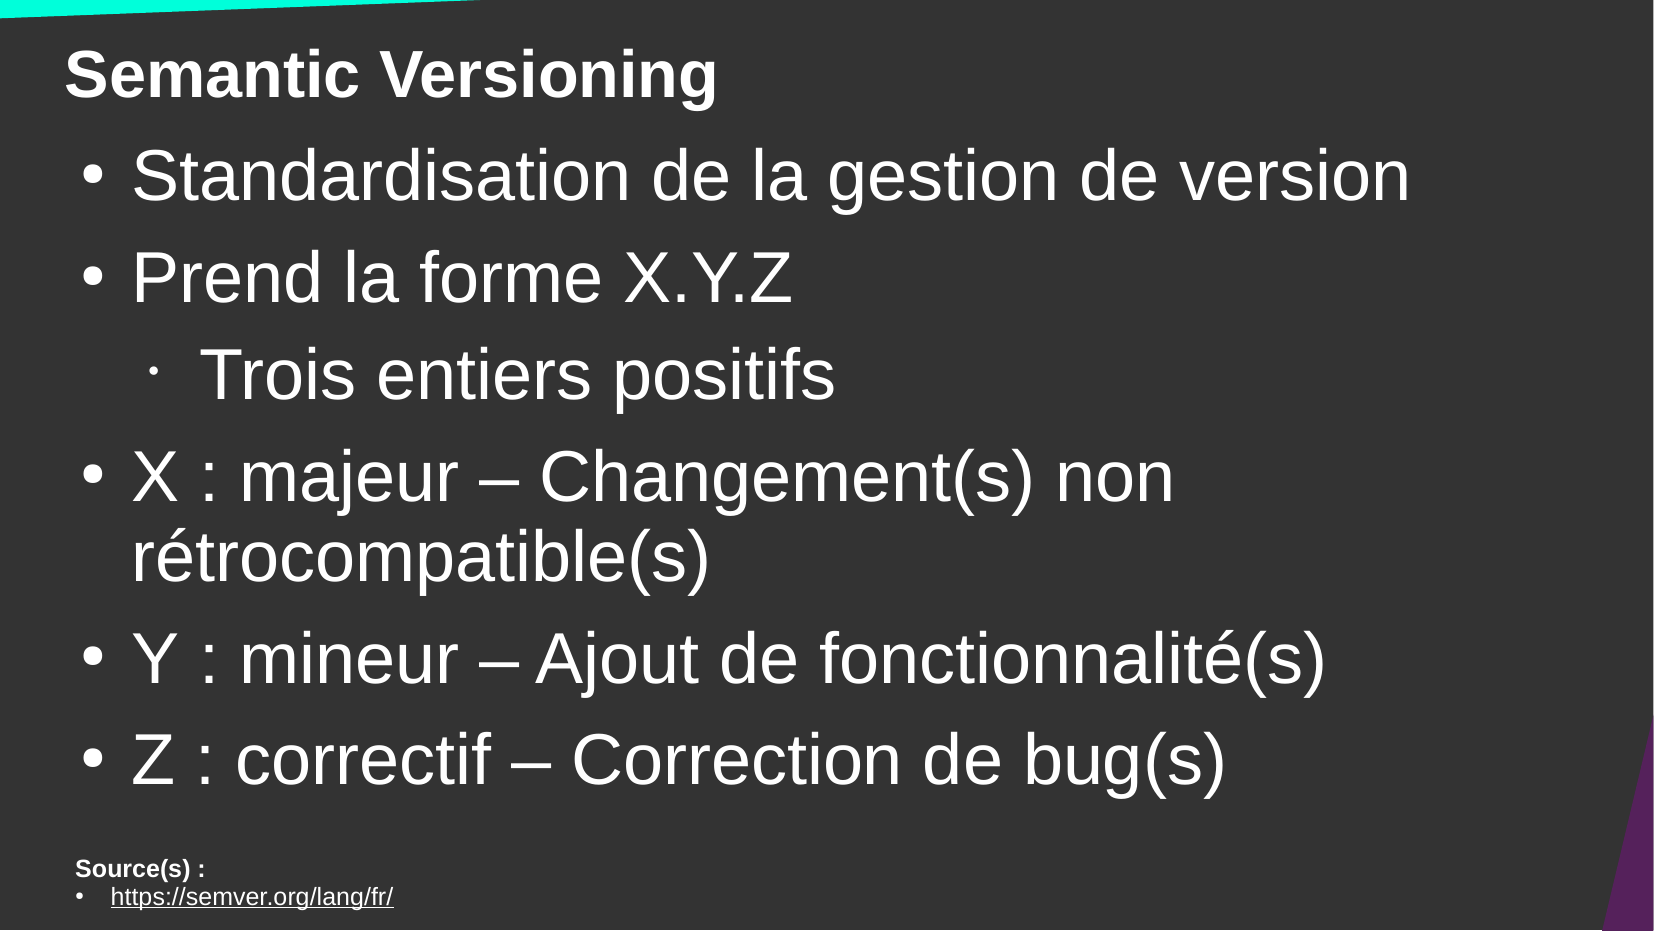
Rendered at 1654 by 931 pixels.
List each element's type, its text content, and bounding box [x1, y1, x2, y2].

list Standardisation de la gestion de version Prend la forme X.Y.Z Trois entiers positifs X : majeur – Changement(s) non rétrocompatible(s) Y : mineur – Ajout de fonctionnalité(s) Z : correctif – Correction de bug(s) [63, 135, 1630, 804]
text_box [1602, 712, 1654, 931]
title Semantic Versioning [64, 37, 1471, 119]
text_box Source(s) : https://semver.org/lang/fr/ [60, 838, 1546, 919]
